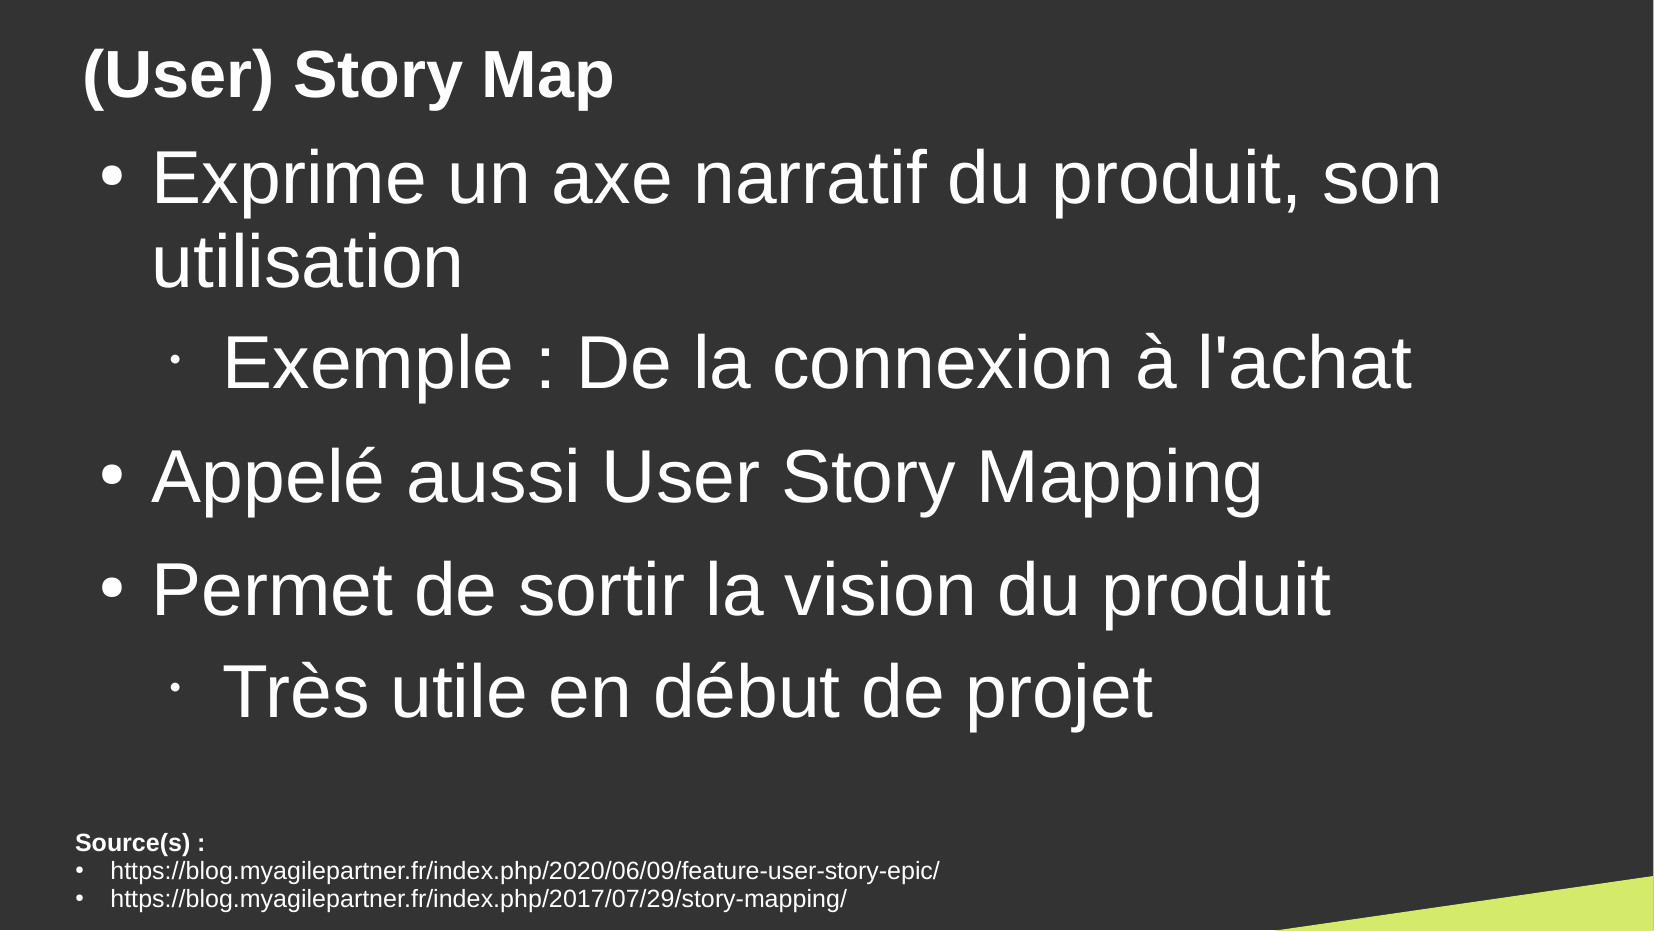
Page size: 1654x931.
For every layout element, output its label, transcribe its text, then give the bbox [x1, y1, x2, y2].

text_box Source(s) : https://blog.myagilepartner.fr/index.php/2020/06/09/feature-user-story-epic/ https://blog.myagilepartner.fr/index.php/2017/07/29/story-mapping/ [60, 821, 1546, 921]
text_box [1272, 875, 1654, 931]
list Exprime un axe narratif du produit, son utilisation Exemple : De la connexion à l'achat Appelé aussi User Story Mapping Permet de sortir la vision du produit Très utile en début de projet [80, 135, 1620, 745]
title (User) Story Map [82, 37, 1571, 122]
